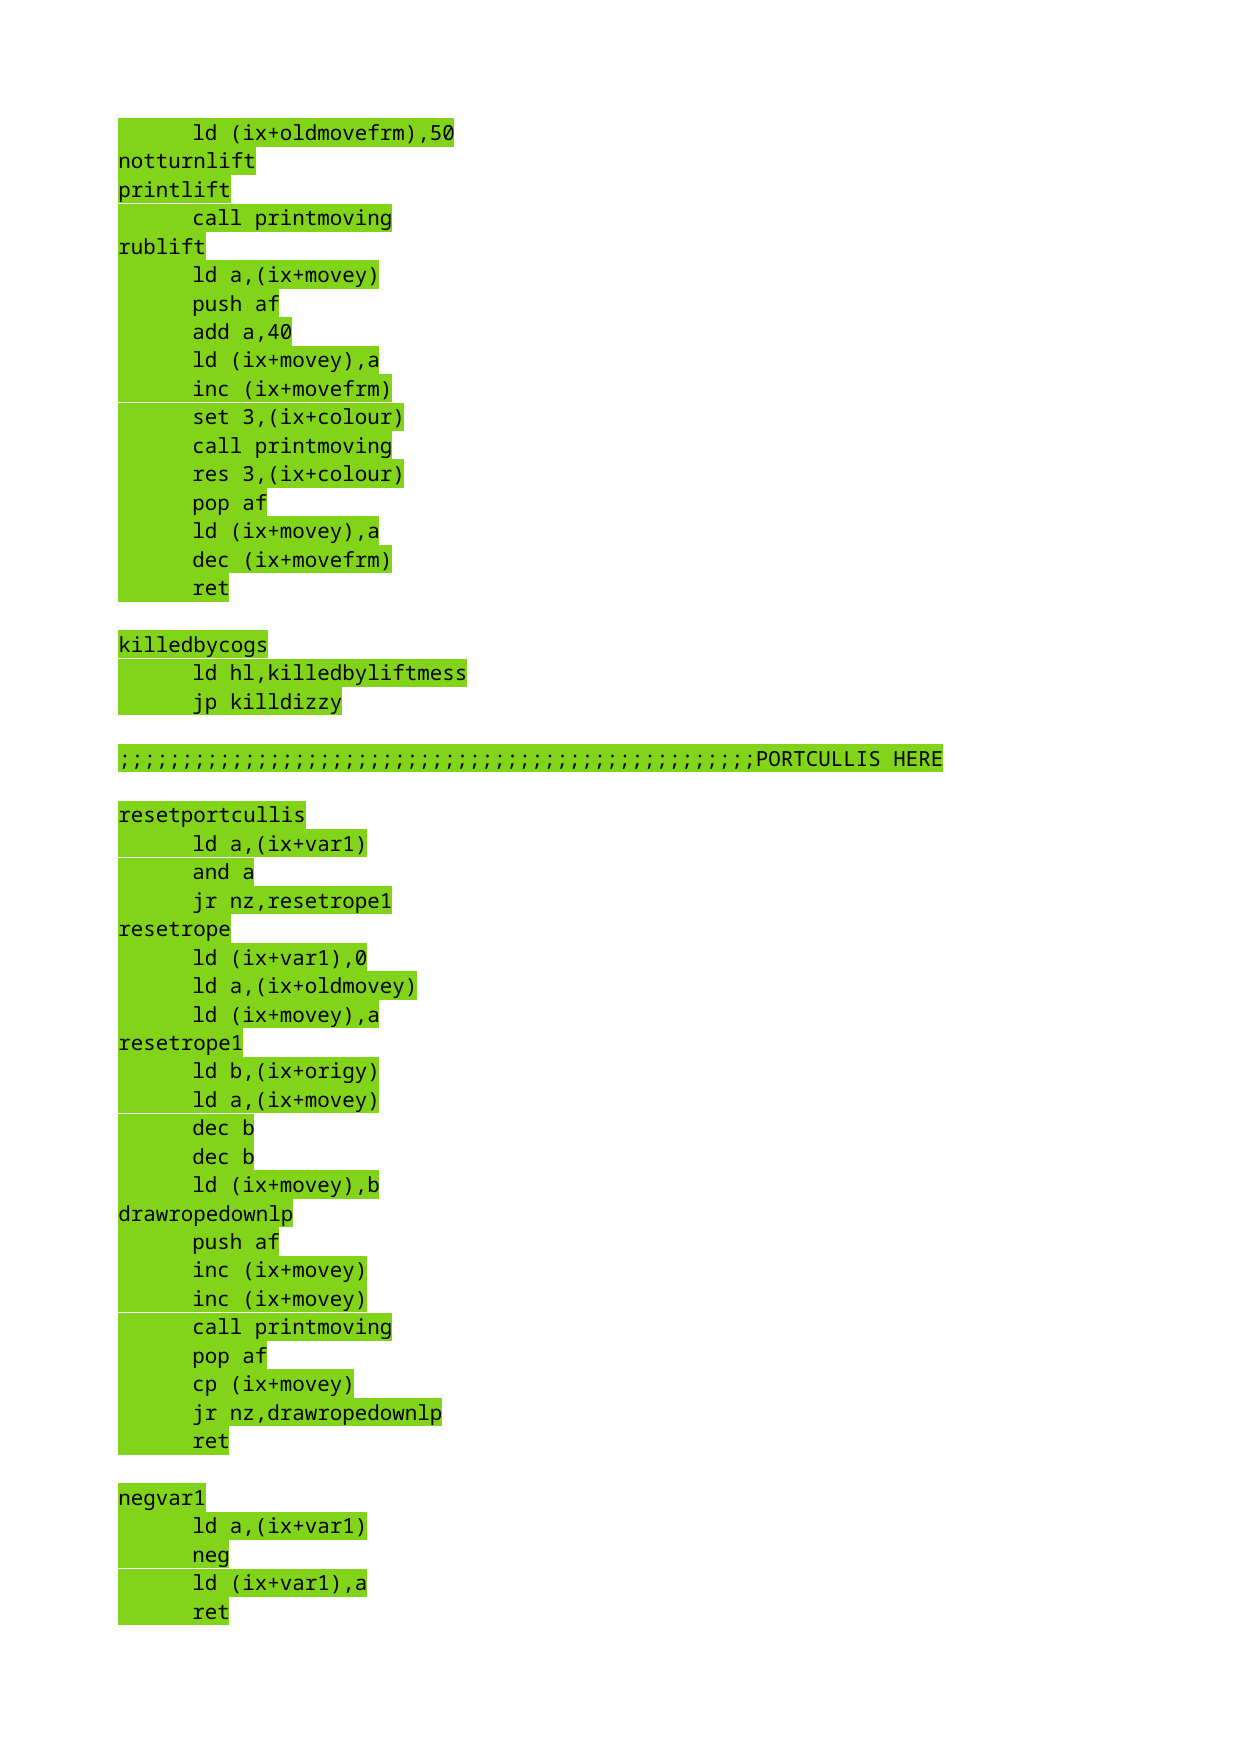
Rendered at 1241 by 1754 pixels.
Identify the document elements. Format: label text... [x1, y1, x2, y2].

text jp killdizzy [118, 687, 1122, 715]
text ld hl,killedbyliftmess [118, 658, 1122, 687]
text drawropedownlp [118, 1199, 1122, 1227]
text inc (ix+movefrm) [118, 374, 1122, 402]
text ret [118, 573, 1122, 602]
text ld b,(ix+origy) [118, 1057, 1122, 1085]
text call printmoving [118, 1312, 1122, 1341]
text killedbycogs [118, 630, 1122, 658]
text inc (ix+movey) [118, 1256, 1122, 1284]
text push af [118, 289, 1122, 317]
text jr nz,resetrope1 [118, 886, 1122, 914]
text call printmoving [118, 431, 1122, 459]
text ld a,(ix+var1) [118, 1512, 1122, 1540]
text jr nz,drawropedownlp [118, 1398, 1122, 1426]
text call printmoving [118, 203, 1122, 232]
text ld (ix+movey),a [118, 1000, 1122, 1028]
text and a [118, 857, 1122, 886]
text pop af [118, 1341, 1122, 1369]
text set 3,(ix+colour) [118, 402, 1122, 431]
text ld a,(ix+movey) [118, 260, 1122, 289]
text cp (ix+movey) [118, 1369, 1122, 1398]
text add a,40 [118, 317, 1122, 346]
text ret [118, 1426, 1122, 1455]
text ld a,(ix+movey) [118, 1085, 1122, 1113]
text dec b [118, 1142, 1122, 1170]
text ld (ix+var1),0 [118, 943, 1122, 971]
text ;;;;;;;;;;;;;;;;;;;;;;;;;;;;;;;;;;;;;;;;;;;;;;;;;;;PORTCULLIS HERE [118, 744, 1122, 772]
text negvar1 [118, 1483, 1122, 1512]
text ld (ix+movey),a [118, 346, 1122, 374]
text ld (ix+oldmovefrm),50 [118, 118, 1122, 147]
text notturnlift [118, 147, 1122, 175]
text resetrope [118, 914, 1122, 943]
text pop af [118, 488, 1122, 516]
text ret [118, 1597, 1122, 1625]
text ld a,(ix+var1) [118, 829, 1122, 857]
text ld (ix+movey),b [118, 1170, 1122, 1199]
text resetportcullis [118, 801, 1122, 829]
text push af [118, 1227, 1122, 1256]
text dec (ix+movefrm) [118, 545, 1122, 573]
text ld (ix+movey),a [118, 516, 1122, 545]
text printlift [118, 175, 1122, 203]
text ld (ix+var1),a [118, 1568, 1122, 1597]
text dec b [118, 1113, 1122, 1142]
text res 3,(ix+colour) [118, 459, 1122, 488]
text rublift [118, 232, 1122, 260]
text ld a,(ix+oldmovey) [118, 971, 1122, 1000]
text neg [118, 1540, 1122, 1568]
text inc (ix+movey) [118, 1284, 1122, 1312]
text resetrope1 [118, 1028, 1122, 1057]
